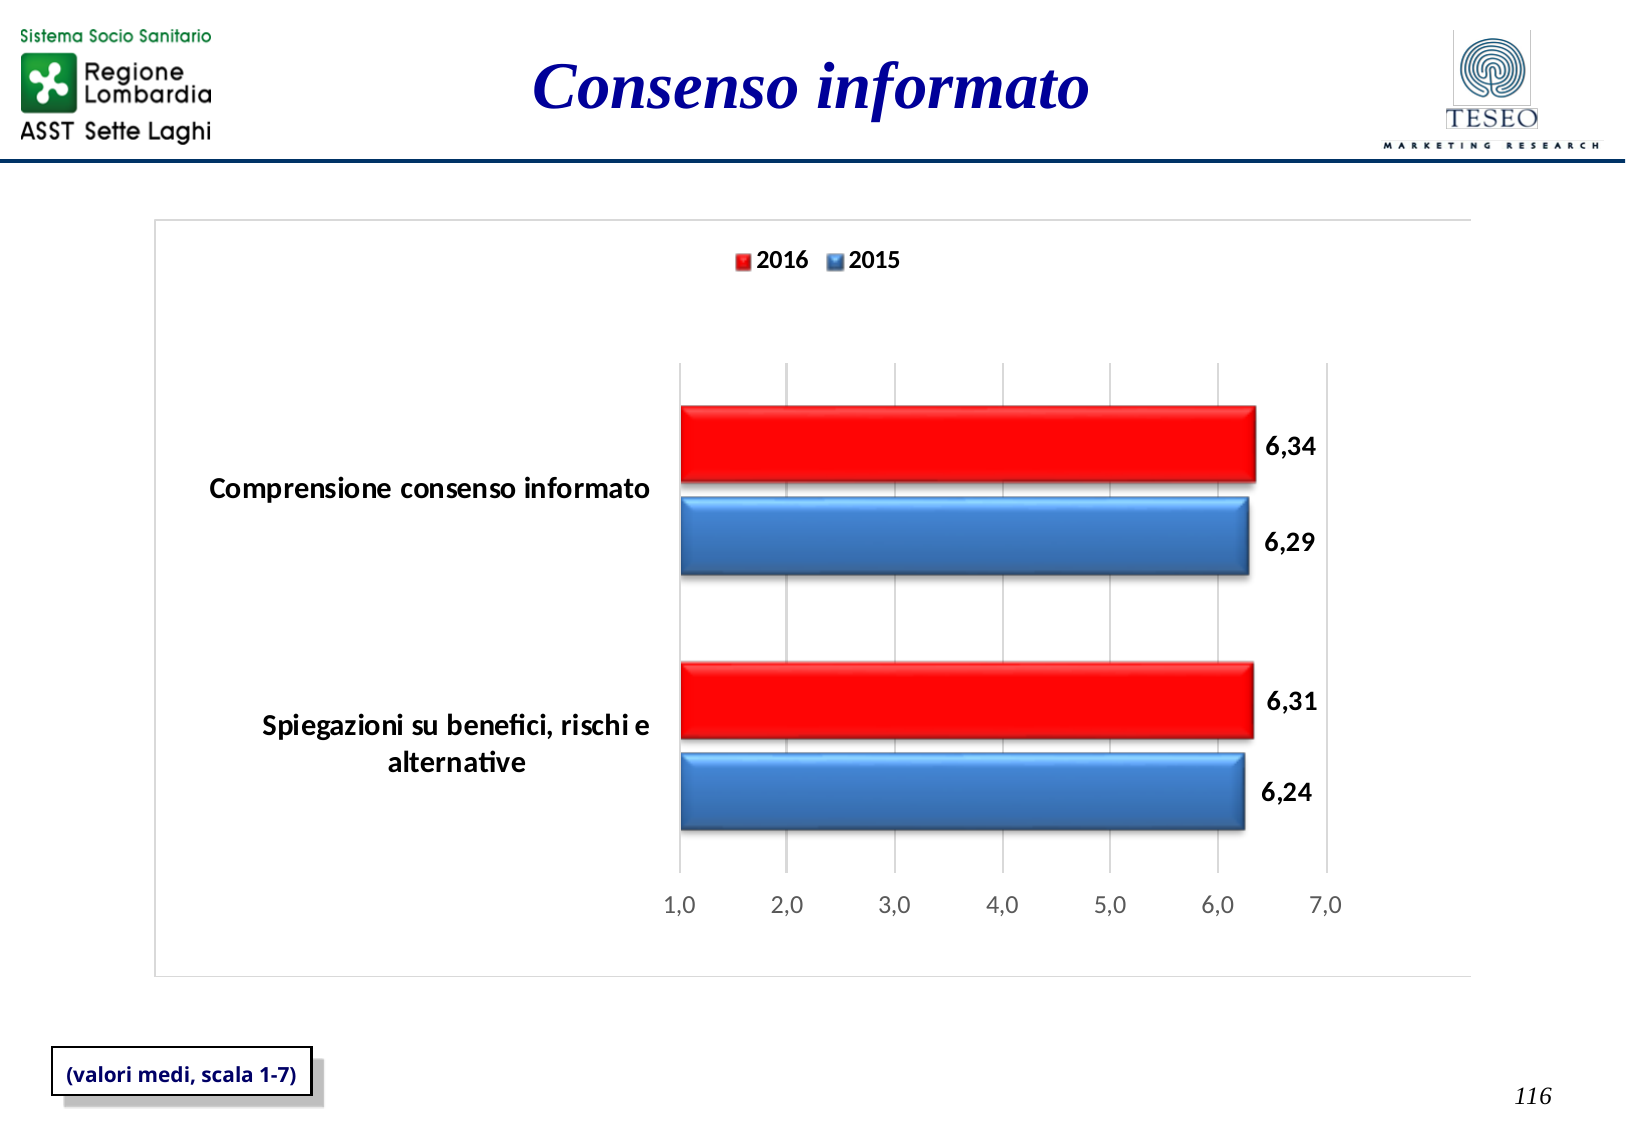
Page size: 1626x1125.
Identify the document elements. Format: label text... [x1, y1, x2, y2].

picture [1381, 30, 1604, 149]
picture [21, 26, 211, 148]
picture [154, 219, 1471, 977]
text_box (valori medi, scala 1-7) [51, 1046, 312, 1095]
text_box Consenso informato [268, 18, 1356, 144]
